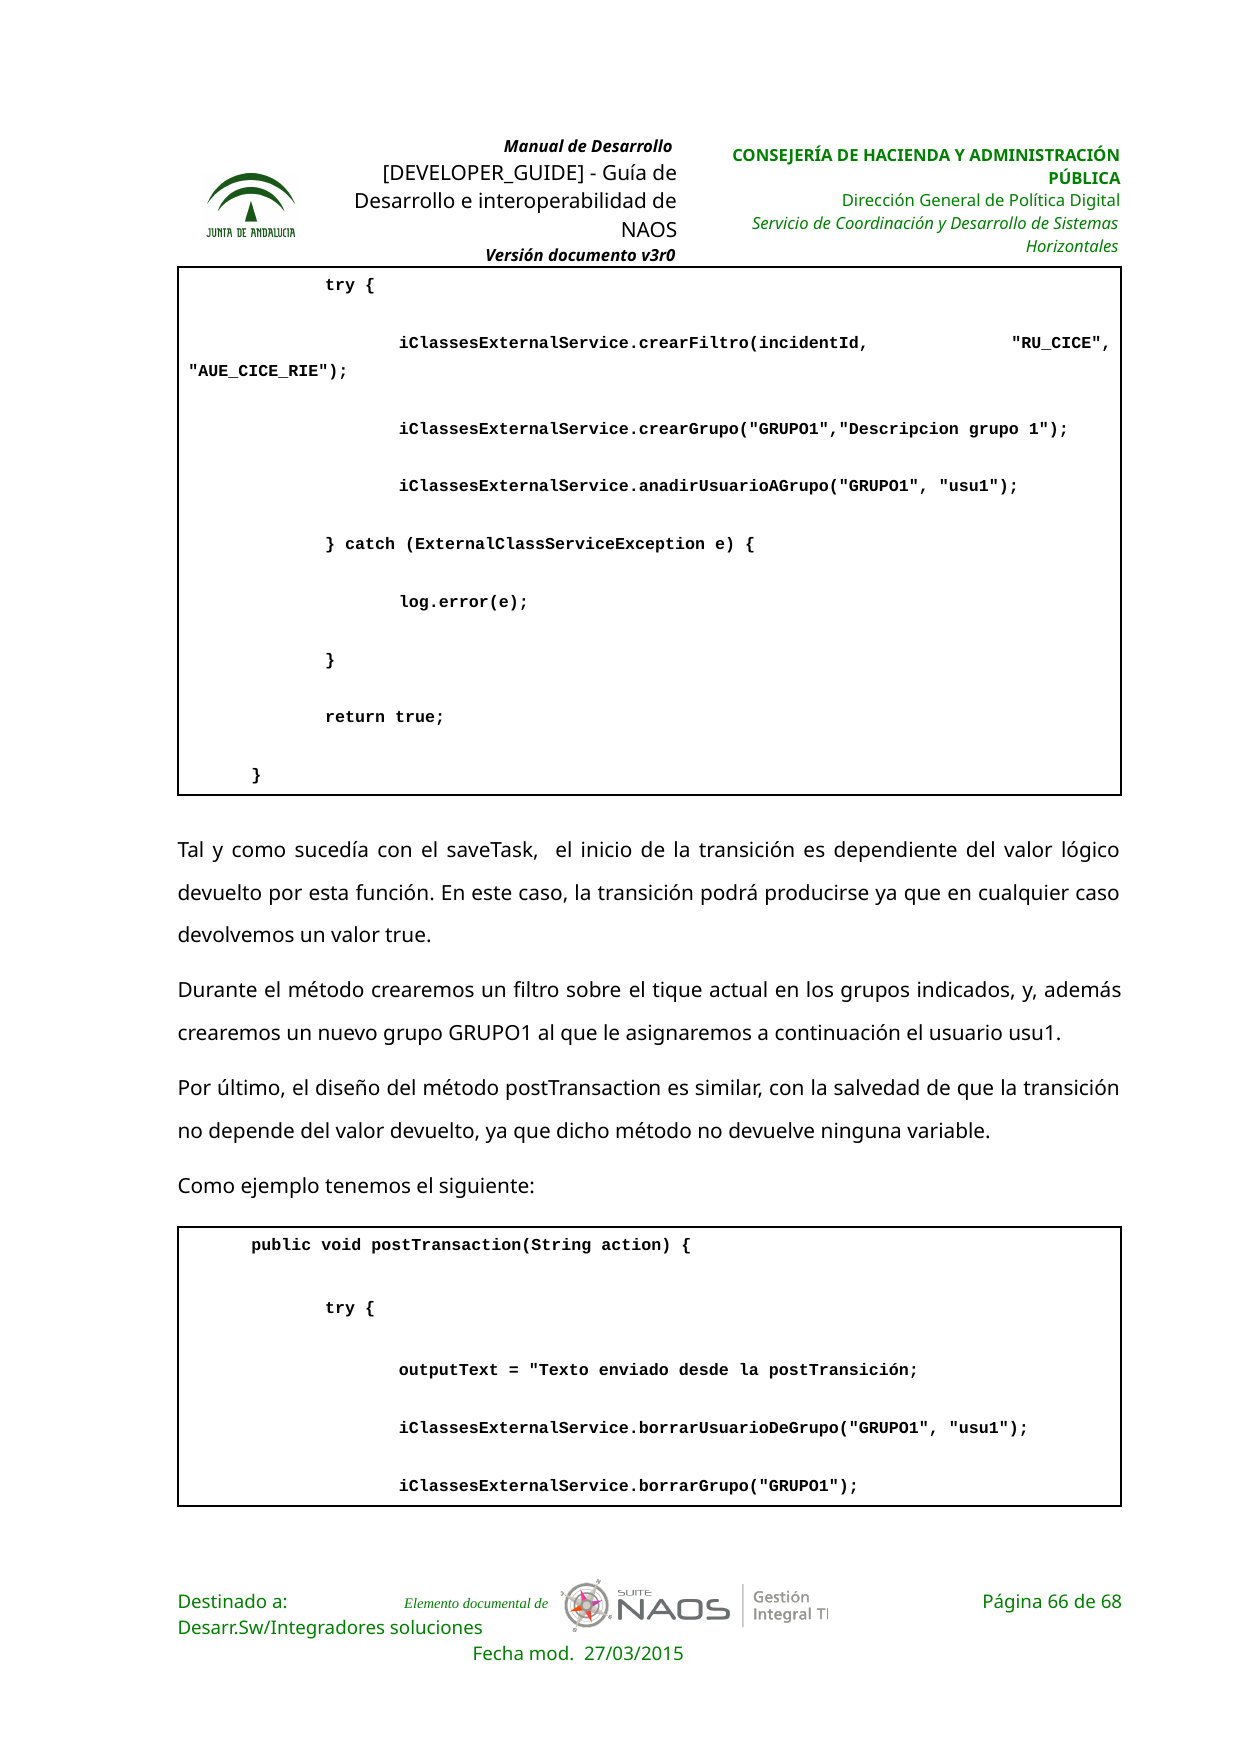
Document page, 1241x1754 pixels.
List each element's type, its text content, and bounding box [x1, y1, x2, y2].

text outputText = "Texto enviado desde la postTransición; [179, 1351, 1120, 1381]
picture [560, 1579, 829, 1632]
text iClassesExternalService.anadirUsuarioAGrupo("GRUPO1", "usu1"); [179, 467, 1120, 497]
text Por último, el diseño del método postTransaction es similar, con la salvedad de que la transición no depende del valor devuelto, ya que dicho método no devuelve ninguna variable. [177, 1073, 1122, 1144]
text try { [179, 1288, 1120, 1318]
text log.error(e); [179, 582, 1120, 612]
text public void postTransaction(String action) { [179, 1228, 1120, 1256]
text } [179, 640, 1120, 670]
text try { [179, 268, 1120, 296]
text Tal y como sucedía con el saveTask, el inicio de la transición es dependiente del valor lógico devuelto por esta función. En este caso, la transición podrá producirse ya que en cualquier caso devolvemos un valor true. [177, 835, 1122, 949]
text Como ejemplo tenemos el siguiente: [177, 1171, 1122, 1199]
text Durante el método crearemos un filtro sobre el tique actual en los grupos indicados, y, además crearemos un nuevo grupo GRUPO1 al que le asignaremos a continuación el usuario usu1. [177, 976, 1122, 1047]
text } catch (ExternalClassServiceException e) { [179, 525, 1120, 554]
picture [201, 173, 298, 241]
text iClassesExternalService.crearFiltro(incidentId, "RU_CICE", "AUE_CICE_RIE"); [179, 323, 1120, 381]
text iClassesExternalService.crearGrupo("GRUPO1","Descripcion grupo 1"); [179, 409, 1120, 439]
text } [179, 756, 1120, 794]
text iClassesExternalService.borrarGrupo("GRUPO1"); [179, 1466, 1120, 1505]
text iClassesExternalService.borrarUsuarioDeGrupo("GRUPO1", "usu1"); [179, 1409, 1120, 1438]
text return true; [179, 698, 1120, 728]
